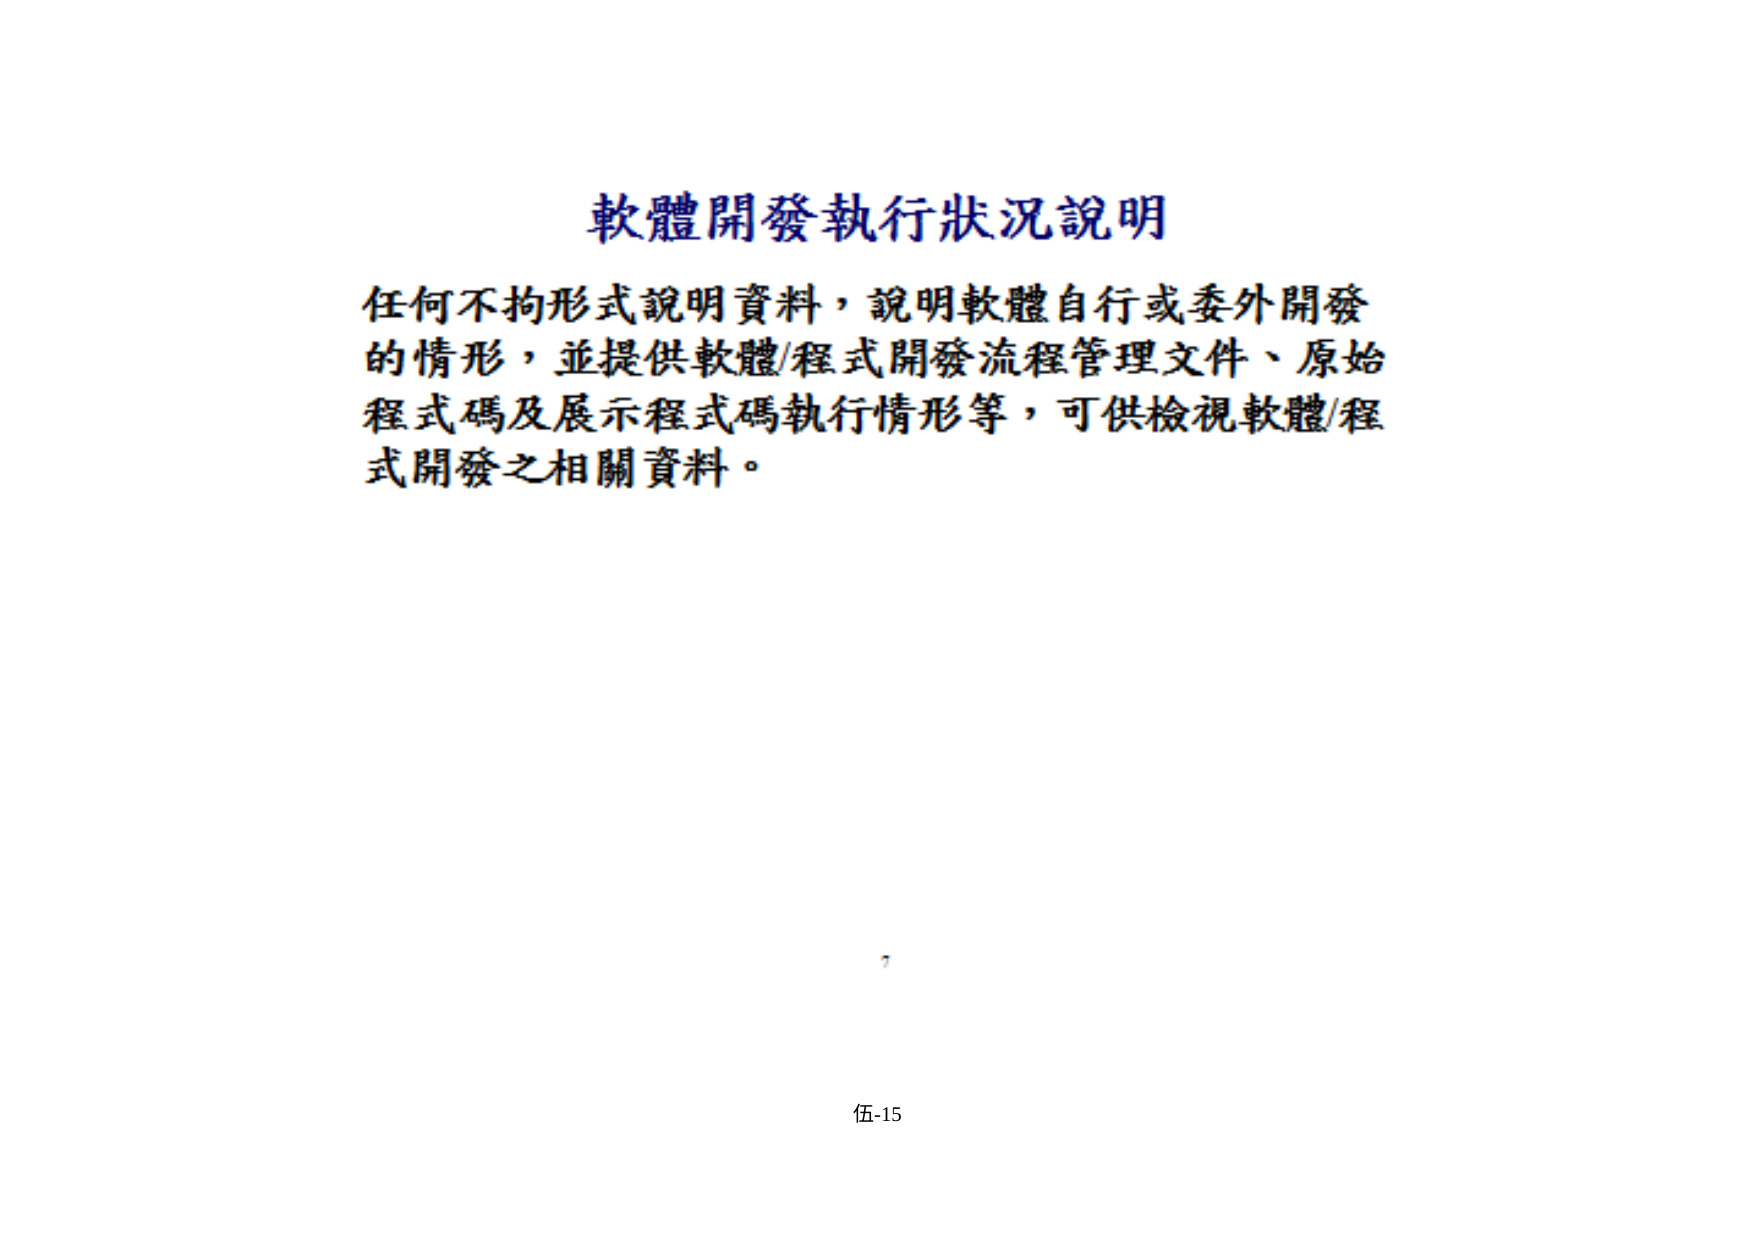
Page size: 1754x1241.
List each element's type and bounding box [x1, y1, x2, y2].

picture [291, 150, 1464, 1027]
